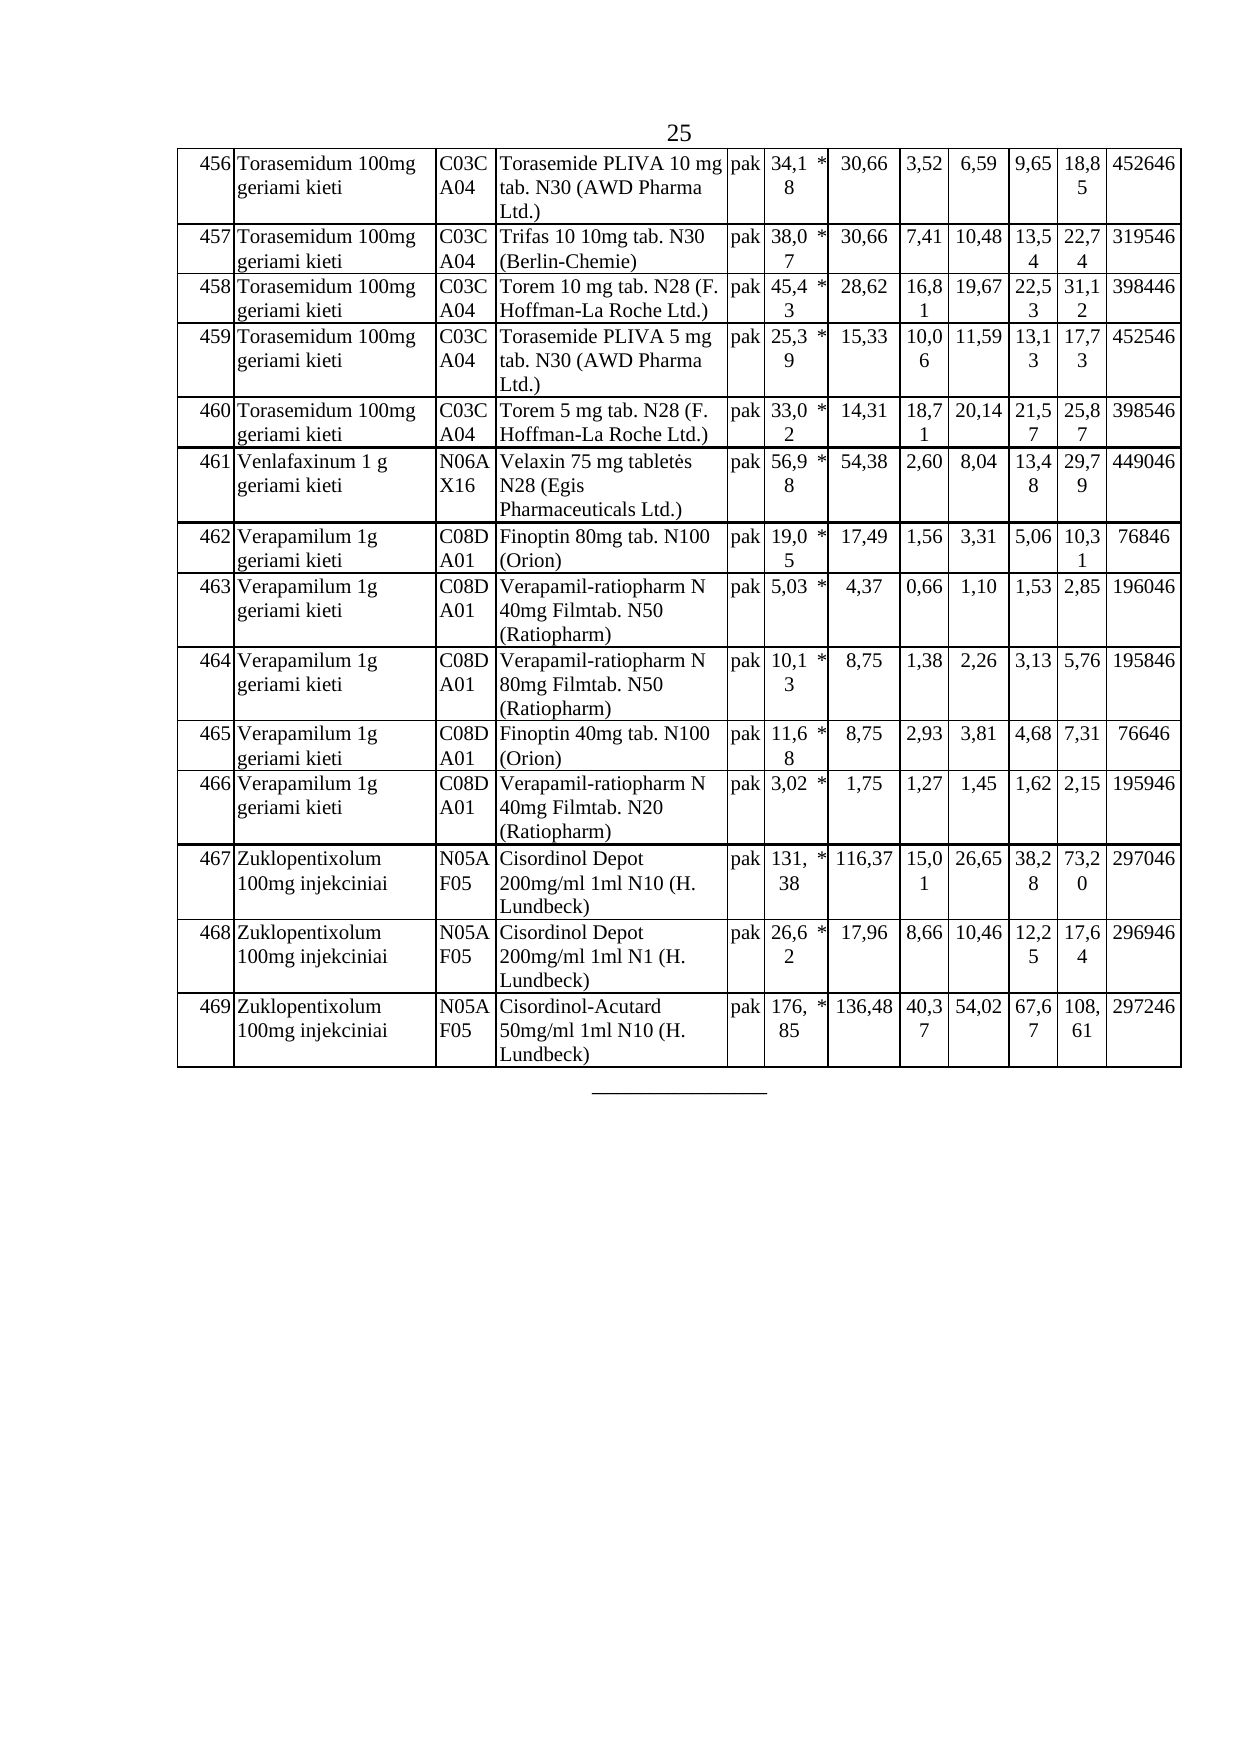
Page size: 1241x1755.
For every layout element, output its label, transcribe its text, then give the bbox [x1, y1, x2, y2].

table_cell C03CA04 [437, 274, 495, 322]
table_cell Verapamil-ratiopharm N 40mg Filmtab. N50 (Ratiopharm) [497, 574, 727, 646]
table_cell 1,56 [901, 524, 948, 572]
table_cell C08DA01 [437, 574, 495, 646]
table_cell 131,38 [765, 846, 813, 918]
table_cell 20,14 [949, 398, 1008, 446]
table_cell Torasemidum 100mg geriami kieti [235, 398, 435, 446]
table_cell pak [728, 449, 764, 521]
table_cell 17,64 [1058, 920, 1106, 992]
table_cell 0,66 [901, 574, 948, 646]
table_cell 17,96 [829, 920, 899, 992]
table_cell 4,68 [1010, 721, 1057, 769]
table_cell 25,87 [1058, 398, 1106, 446]
table_cell 13,13 [1010, 324, 1057, 396]
table_cell 40,37 [901, 994, 948, 1066]
table_cell N05AF05 [437, 846, 495, 918]
table_cell 116,37 [829, 846, 899, 918]
table_cell 10,13 [765, 648, 813, 720]
table_cell 17,49 [829, 524, 899, 572]
table_cell Torasemidum 100mg geriami kieti [235, 274, 435, 322]
table_cell 22,53 [1010, 274, 1057, 322]
table_cell 1,38 [901, 648, 948, 720]
table_cell Finoptin 40mg tab. N100 (Orion) [497, 721, 727, 769]
table_cell * [814, 574, 827, 646]
table_cell Torem 10 mg tab. N28 (F. Hoffman-La Roche Ltd.) [497, 274, 727, 322]
table_cell N06AX16 [437, 449, 495, 521]
table_cell 26,62 [765, 920, 813, 992]
table_cell 13,54 [1010, 225, 1057, 273]
table_cell * [814, 324, 827, 396]
table_cell * [814, 994, 827, 1066]
table_cell C03CA04 [437, 225, 495, 273]
table_cell C03CA04 [437, 324, 495, 396]
table_cell 6,59 [949, 149, 1008, 223]
table_cell 38,07 [765, 225, 813, 273]
table_cell 7,41 [901, 225, 948, 273]
table_cell 297246 [1107, 994, 1180, 1066]
table_cell 2,60 [901, 449, 948, 521]
table_cell 17,73 [1058, 324, 1106, 396]
table_cell Verapamilum 1g geriami kieti [235, 524, 435, 572]
table_cell 11,68 [765, 721, 813, 769]
table_cell * [814, 225, 827, 273]
table_cell 195846 [1107, 648, 1180, 720]
table_cell 26,65 [949, 846, 1008, 918]
table_cell 452646 [1107, 149, 1180, 223]
table_cell pak [728, 771, 764, 843]
table_cell 2,93 [901, 721, 948, 769]
table_cell 21,57 [1010, 398, 1057, 446]
table_cell 8,75 [829, 721, 899, 769]
table_cell 468 [178, 920, 233, 992]
table_cell 12,25 [1010, 920, 1057, 992]
table_cell 457 [178, 225, 233, 273]
table_cell 1,53 [1010, 574, 1057, 646]
table_cell 3,81 [949, 721, 1008, 769]
table_cell 25,39 [765, 324, 813, 396]
table_cell 18,71 [901, 398, 948, 446]
table_cell 54,02 [949, 994, 1008, 1066]
table_cell Torem 5 mg tab. N28 (F. Hoffman-La Roche Ltd.) [497, 398, 727, 446]
table_cell 2,26 [949, 648, 1008, 720]
table_cell Velaxin 75 mg tabletės N28 (Egis Pharmaceuticals Ltd.) [497, 449, 727, 521]
table_cell 45,43 [765, 274, 813, 322]
table_cell C08DA01 [437, 771, 495, 843]
table_cell 469 [178, 994, 233, 1066]
table_cell Verapamilum 1g geriami kieti [235, 771, 435, 843]
table_cell 3,13 [1010, 648, 1057, 720]
table_cell 54,38 [829, 449, 899, 521]
table_cell 467 [178, 846, 233, 918]
table_cell * [814, 398, 827, 446]
table_cell 8,04 [949, 449, 1008, 521]
table_cell 460 [178, 398, 233, 446]
table_cell C03CA04 [437, 149, 495, 223]
table_cell C08DA01 [437, 721, 495, 769]
table_cell pak [728, 398, 764, 446]
table_cell 22,74 [1058, 225, 1106, 273]
text ______________ [177, 1068, 1181, 1096]
table_cell 5,76 [1058, 648, 1106, 720]
table_cell 16,81 [901, 274, 948, 322]
table_cell Zuklopentixolum 100mg injekciniai [235, 846, 435, 918]
table_cell 76846 [1107, 524, 1180, 572]
table_cell Cisordinol Depot 200mg/ml 1ml N10 (H. Lundbeck) [497, 846, 727, 918]
table_cell 15,01 [901, 846, 948, 918]
table_cell 18,85 [1058, 149, 1106, 223]
table_cell 9,65 [1010, 149, 1057, 223]
table_cell * [814, 648, 827, 720]
table_cell 1,27 [901, 771, 948, 843]
table_cell 34,18 [765, 149, 813, 223]
table_cell Torasemidum 100mg geriami kieti [235, 225, 435, 273]
table_cell 319546 [1107, 225, 1180, 273]
table_cell 398546 [1107, 398, 1180, 446]
table_cell pak [728, 524, 764, 572]
table_cell Zuklopentixolum 100mg injekciniai [235, 920, 435, 992]
table_cell 296946 [1107, 920, 1180, 992]
table_cell Trifas 10 10mg tab. N30 (Berlin-Chemie) [497, 225, 727, 273]
table_cell * [814, 524, 827, 572]
table_cell 1,62 [1010, 771, 1057, 843]
table_cell * [814, 274, 827, 322]
table_cell Verapamilum 1g geriami kieti [235, 574, 435, 646]
table_cell pak [728, 721, 764, 769]
table_cell 2,15 [1058, 771, 1106, 843]
table_cell 176,85 [765, 994, 813, 1066]
table_cell 76646 [1107, 721, 1180, 769]
table_cell C08DA01 [437, 524, 495, 572]
table_cell Cisordinol-Acutard 50mg/ml 1ml N10 (H. Lundbeck) [497, 994, 727, 1066]
table_cell Torasemidum 100mg geriami kieti [235, 149, 435, 223]
table_cell 459 [178, 324, 233, 396]
table_cell 2,85 [1058, 574, 1106, 646]
table_cell 456 [178, 149, 233, 223]
table_cell Verapamil-ratiopharm N 80mg Filmtab. N50 (Ratiopharm) [497, 648, 727, 720]
table_cell 3,52 [901, 149, 948, 223]
table_cell 14,31 [829, 398, 899, 446]
table_cell * [814, 771, 827, 843]
table_cell 8,75 [829, 648, 899, 720]
table_cell * [814, 721, 827, 769]
table_cell Torasemidum 100mg geriami kieti [235, 324, 435, 396]
table_cell 4,37 [829, 574, 899, 646]
table_cell pak [728, 994, 764, 1066]
table_cell Venlafaxinum 1 g geriami kieti [235, 449, 435, 521]
table_cell pak [728, 274, 764, 322]
table_cell 108,61 [1058, 994, 1106, 1066]
table_cell * [814, 920, 827, 992]
table_cell Verapamil-ratiopharm N 40mg Filmtab. N20 (Ratiopharm) [497, 771, 727, 843]
table_cell 10,46 [949, 920, 1008, 992]
table_cell 33,02 [765, 398, 813, 446]
table_cell 19,05 [765, 524, 813, 572]
table_cell 15,33 [829, 324, 899, 396]
table_cell 462 [178, 524, 233, 572]
table_cell C03CA04 [437, 398, 495, 446]
table_cell 67,67 [1010, 994, 1057, 1066]
table_cell 5,06 [1010, 524, 1057, 572]
table_cell pak [728, 920, 764, 992]
table_cell 465 [178, 721, 233, 769]
table_cell 56,98 [765, 449, 813, 521]
table_cell Verapamilum 1g geriami kieti [235, 721, 435, 769]
table_cell 196046 [1107, 574, 1180, 646]
table_cell 297046 [1107, 846, 1180, 918]
table_cell 1,10 [949, 574, 1008, 646]
table_cell 31,12 [1058, 274, 1106, 322]
table_cell 136,48 [829, 994, 899, 1066]
table_cell 7,31 [1058, 721, 1106, 769]
table_cell 449046 [1107, 449, 1180, 521]
table_cell 73,20 [1058, 846, 1106, 918]
table_cell 19,67 [949, 274, 1008, 322]
table_cell pak [728, 149, 764, 223]
table_cell 452546 [1107, 324, 1180, 396]
table_cell 466 [178, 771, 233, 843]
table_cell pak [728, 846, 764, 918]
table_cell 463 [178, 574, 233, 646]
table_cell * [814, 449, 827, 521]
table_cell N05AF05 [437, 920, 495, 992]
table_cell 5,03 [765, 574, 813, 646]
table_cell 464 [178, 648, 233, 720]
table_cell 3,02 [765, 771, 813, 843]
table_cell 458 [178, 274, 233, 322]
table_cell 10,31 [1058, 524, 1106, 572]
table_cell pak [728, 648, 764, 720]
table_cell 1,45 [949, 771, 1008, 843]
table_cell 38,28 [1010, 846, 1057, 918]
table_cell 195946 [1107, 771, 1180, 843]
table_cell Finoptin 80mg tab. N100 (Orion) [497, 524, 727, 572]
table_cell 10,48 [949, 225, 1008, 273]
table_cell C08DA01 [437, 648, 495, 720]
table_cell pak [728, 324, 764, 396]
table_cell 29,79 [1058, 449, 1106, 521]
table_cell 461 [178, 449, 233, 521]
table_cell 30,66 [829, 225, 899, 273]
table_cell 398446 [1107, 274, 1180, 322]
table_cell * [814, 149, 827, 223]
table_cell Torasemide PLIVA 10 mg tab. N30 (AWD Pharma Ltd.) [497, 149, 727, 223]
table_cell 28,62 [829, 274, 899, 322]
table_cell Cisordinol Depot 200mg/ml 1ml N1 (H. Lundbeck) [497, 920, 727, 992]
table_cell * [814, 846, 827, 918]
table_cell 11,59 [949, 324, 1008, 396]
table_cell Verapamilum 1g geriami kieti [235, 648, 435, 720]
table_cell N05AF05 [437, 994, 495, 1066]
table_cell pak [728, 225, 764, 273]
table_cell 1,75 [829, 771, 899, 843]
table_cell Zuklopentixolum 100mg injekciniai [235, 994, 435, 1066]
table_cell 3,31 [949, 524, 1008, 572]
table_cell 13,48 [1010, 449, 1057, 521]
table_cell Torasemide PLIVA 5 mg tab. N30 (AWD Pharma Ltd.) [497, 324, 727, 396]
table_cell 30,66 [829, 149, 899, 223]
table_cell pak [728, 574, 764, 646]
table_cell 10,06 [901, 324, 948, 396]
table_cell 8,66 [901, 920, 948, 992]
